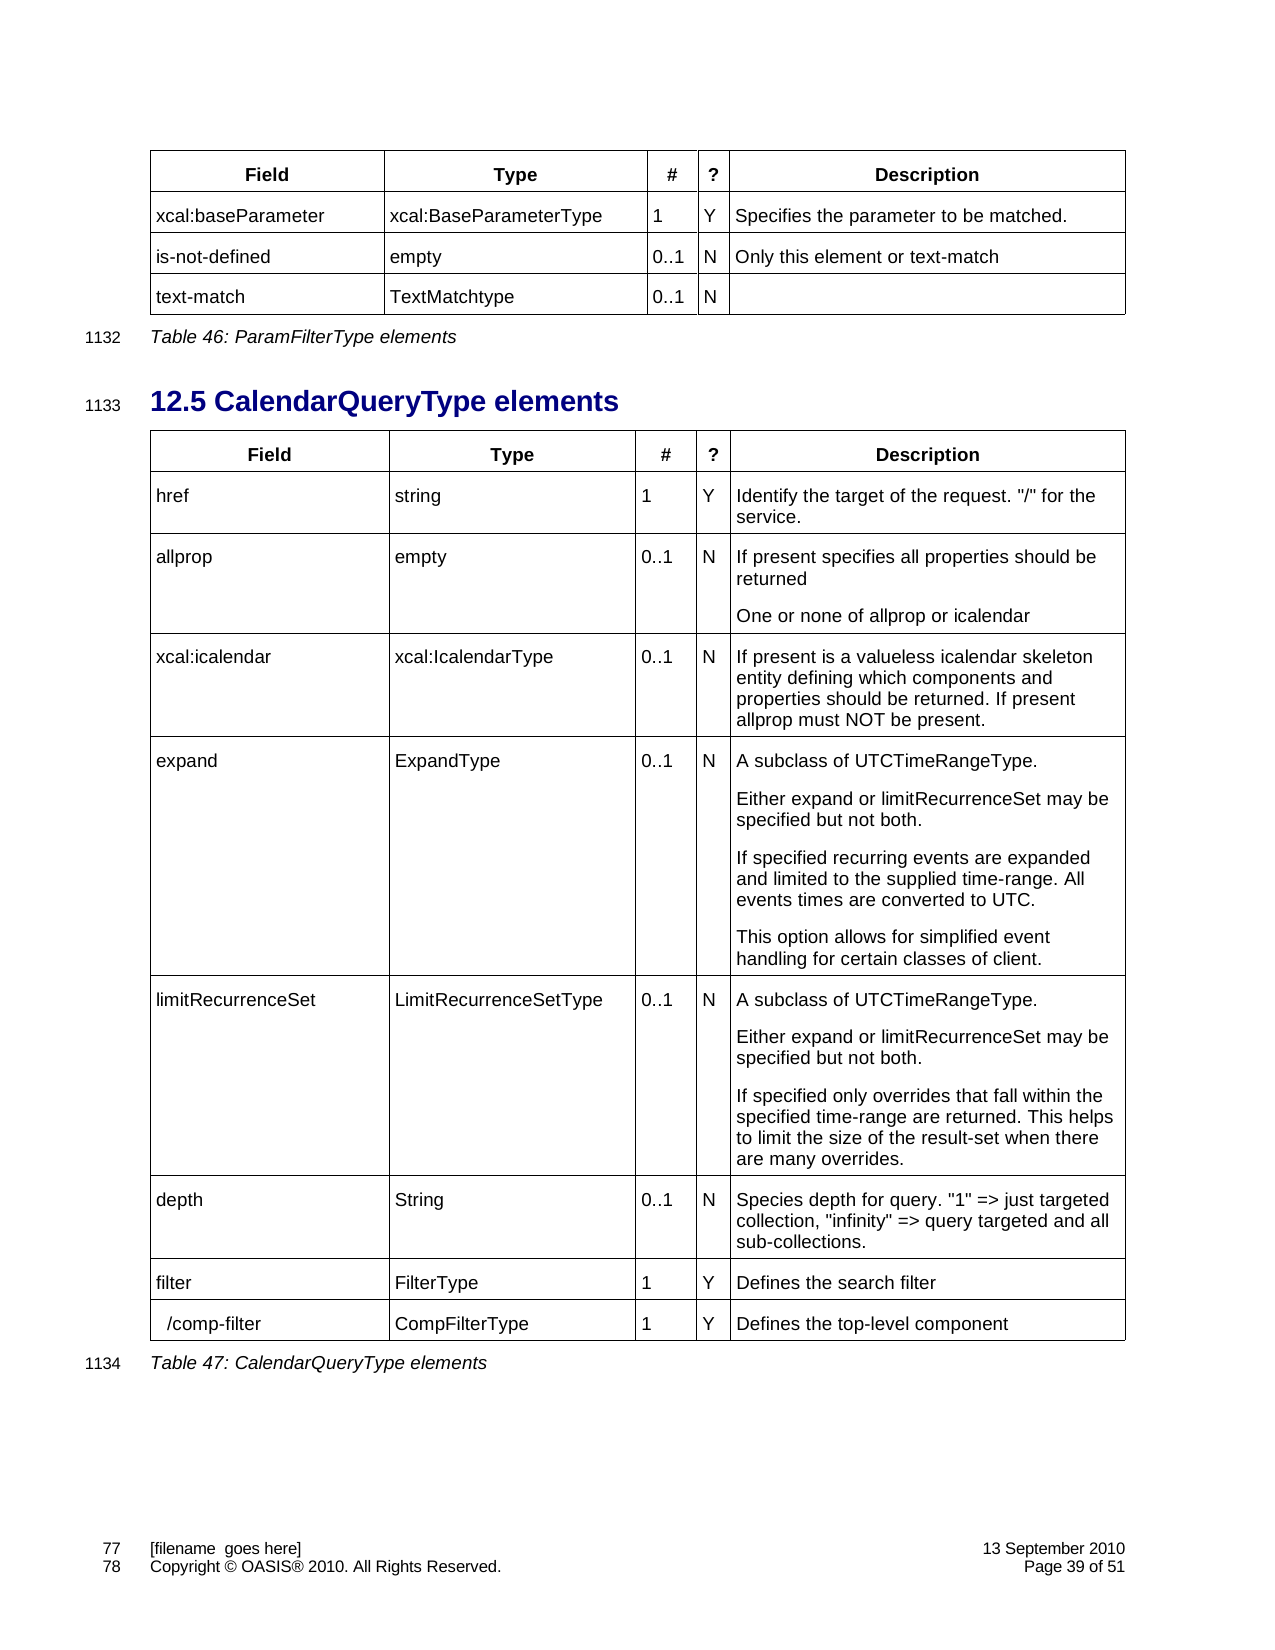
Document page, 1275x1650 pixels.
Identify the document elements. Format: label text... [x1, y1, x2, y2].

table_cell 1 [636, 472, 696, 533]
table_cell empty [390, 534, 635, 633]
table_cell FilterType [390, 1259, 635, 1299]
table_cell 0..1 [636, 737, 696, 975]
table_cell ExpandType [390, 737, 635, 975]
table_cell TextMatchtype [385, 274, 647, 314]
table_cell N [699, 233, 729, 273]
table_cell 1 [636, 1259, 696, 1299]
table_cell Y [697, 1300, 730, 1340]
table_header # [648, 151, 697, 191]
table_cell Specifies the parameter to be matched. [730, 192, 1125, 232]
table_header Type [390, 431, 635, 471]
text Table 47: CalendarQueryType elements [150, 1353, 1125, 1374]
table_cell 1 [648, 192, 697, 232]
table_cell String [390, 1176, 635, 1258]
table_header ? [699, 151, 729, 191]
table_cell Only this element or text-match [730, 233, 1125, 273]
table_cell Species depth for query. "1" => just targeted collection, "infinity" => query targeted and all sub-collections. [731, 1176, 1125, 1258]
table_header Field [151, 151, 384, 191]
table_header Field [151, 431, 389, 471]
table_cell A subclass of UTCTimeRangeType. Either expand or limitRecurrenceSet may be specified but not both. If specified recurring events are expanded and limited to the supplied time-range. All events times are converted to UTC. This option allows for simplified event handling for certain classes of client. [731, 737, 1125, 975]
table_cell CompFilterType [390, 1300, 635, 1340]
table_cell 0..1 [636, 1176, 696, 1258]
table_cell /comp-filter [151, 1300, 389, 1340]
table_cell Defines the search filter [731, 1259, 1125, 1299]
table_header ? [697, 431, 730, 471]
table_cell 0..1 [648, 274, 697, 314]
table_cell is-not-defined [151, 233, 384, 273]
table_cell 0..1 [636, 534, 696, 633]
table_header Description [730, 151, 1125, 191]
table_cell LimitRecurrenceSetType [390, 976, 635, 1175]
table_cell Y [699, 192, 729, 232]
table_cell text-match [151, 274, 384, 314]
table_cell xcal:icalendar [151, 634, 389, 736]
table_cell Y [697, 1259, 730, 1299]
table_cell N [697, 1176, 730, 1258]
table_cell Y [697, 472, 730, 533]
table_cell N [697, 976, 730, 1175]
table_cell N [699, 274, 729, 314]
table_cell string [390, 472, 635, 533]
table_cell Defines the top-level component [731, 1300, 1125, 1340]
table_cell expand [151, 737, 389, 975]
table_cell [730, 274, 1125, 314]
table_cell href [151, 472, 389, 533]
table_header Description [731, 431, 1125, 471]
text Table 46: ParamFilterType elements [150, 326, 1125, 347]
table_cell If present is a valueless icalendar skeleton entity defining which components and properties should be returned. If present allprop must NOT be present. [731, 634, 1125, 736]
table_cell 0..1 [636, 634, 696, 736]
table_cell N [697, 737, 730, 975]
table_cell xcal:BaseParameterType [385, 192, 647, 232]
table_cell 0..1 [648, 233, 697, 273]
table_cell xcal:IcalendarType [390, 634, 635, 736]
table_cell empty [385, 233, 647, 273]
table_cell N [697, 634, 730, 736]
table_cell xcal:baseParameter [151, 192, 384, 232]
table_cell If present specifies all properties should be returned One or none of allprop or icalendar [731, 534, 1125, 633]
table_cell limitRecurrenceSet [151, 976, 389, 1175]
table_header # [636, 431, 696, 471]
table_cell Identify the target of the request. "/" for the service. [731, 472, 1125, 533]
table_cell N [697, 534, 730, 633]
table_header Type [385, 151, 647, 191]
table_cell 0..1 [636, 976, 696, 1175]
table_cell depth [151, 1176, 389, 1258]
table_cell filter [151, 1259, 389, 1299]
table_cell allprop [151, 534, 389, 633]
table_cell A subclass of UTCTimeRangeType. Either expand or limitRecurrenceSet may be specified but not both. If specified only overrides that fall within the specified time-range are returned. This helps to limit the size of the result-set when there are many overrides. [731, 976, 1125, 1175]
subtitle CalendarQueryType elements [150, 385, 1125, 417]
table_cell 1 [636, 1300, 696, 1340]
